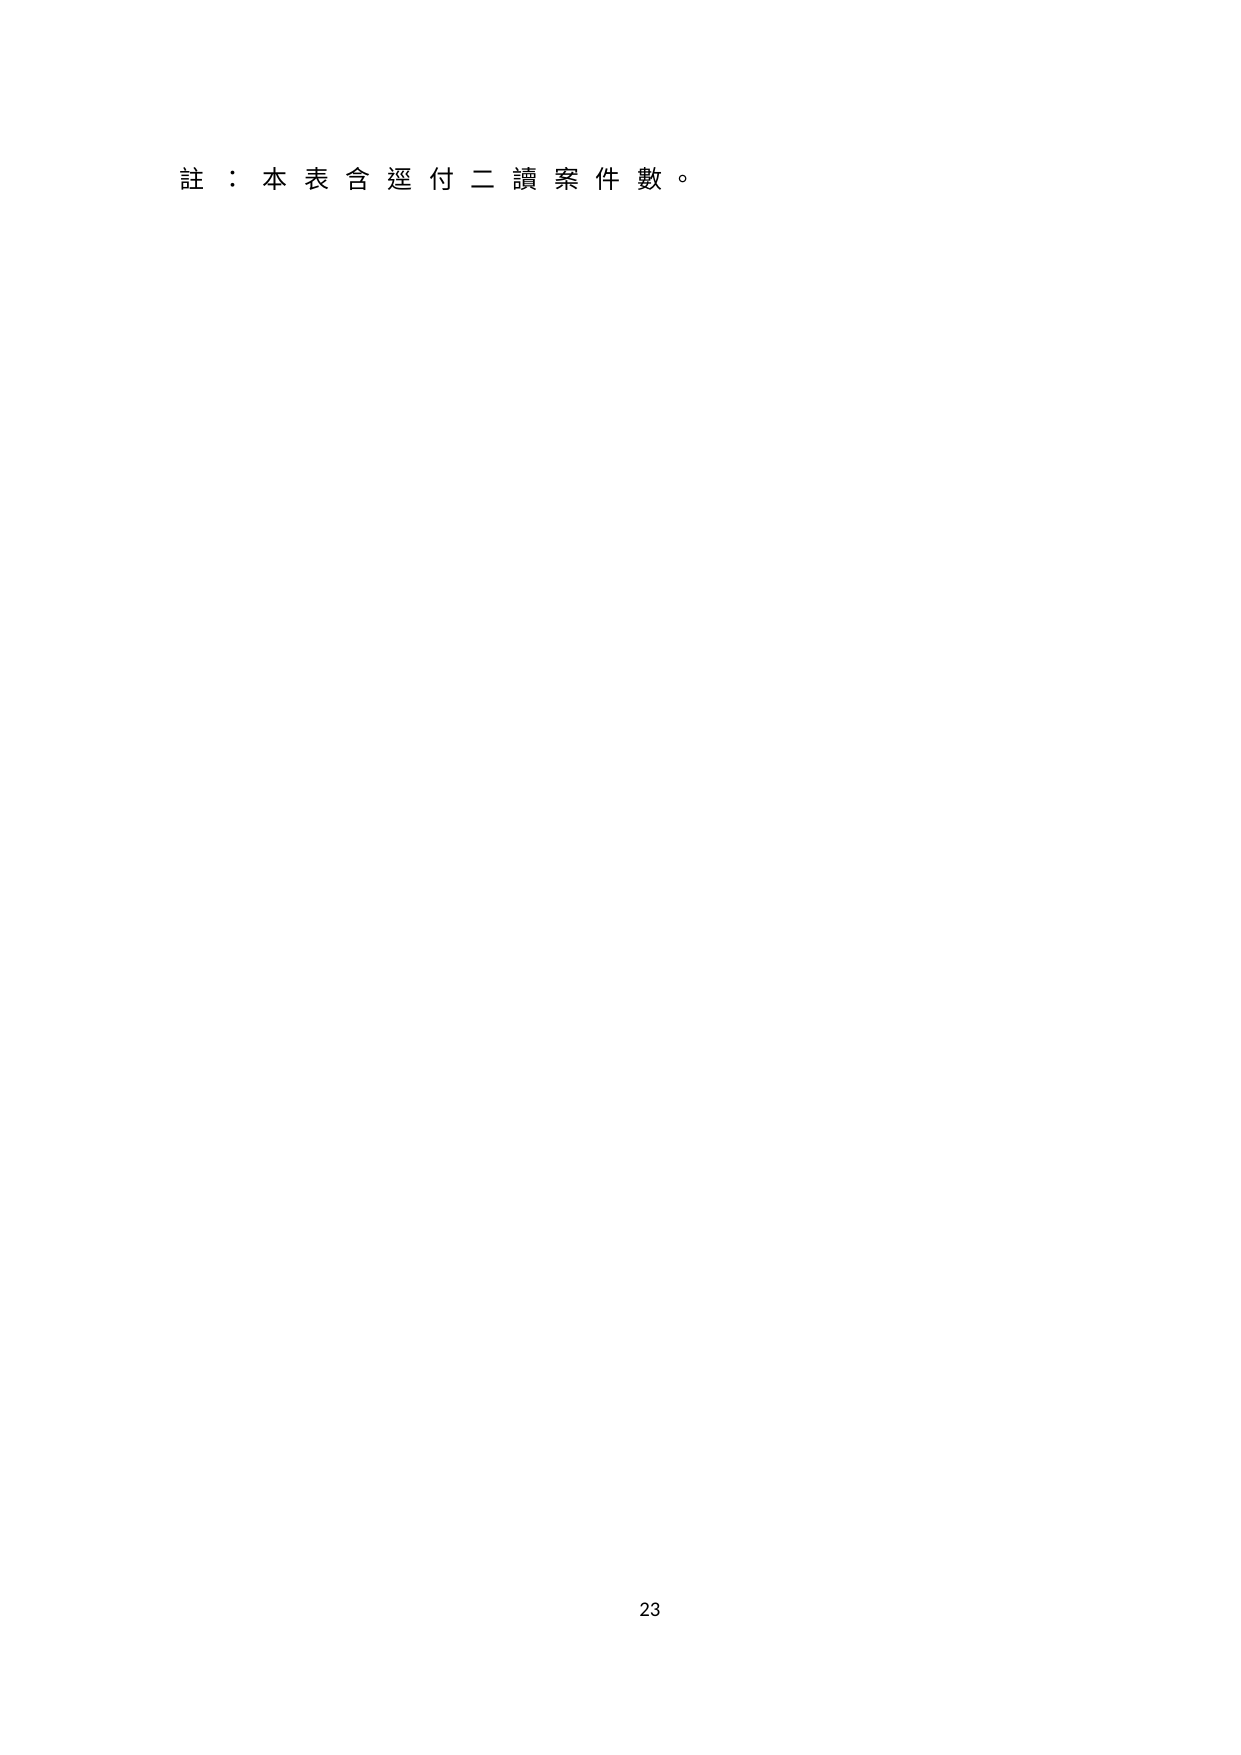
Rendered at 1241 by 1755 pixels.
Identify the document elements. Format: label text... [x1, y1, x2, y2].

text 註：本表含逕付二讀案件數。 [129, 136, 1171, 198]
